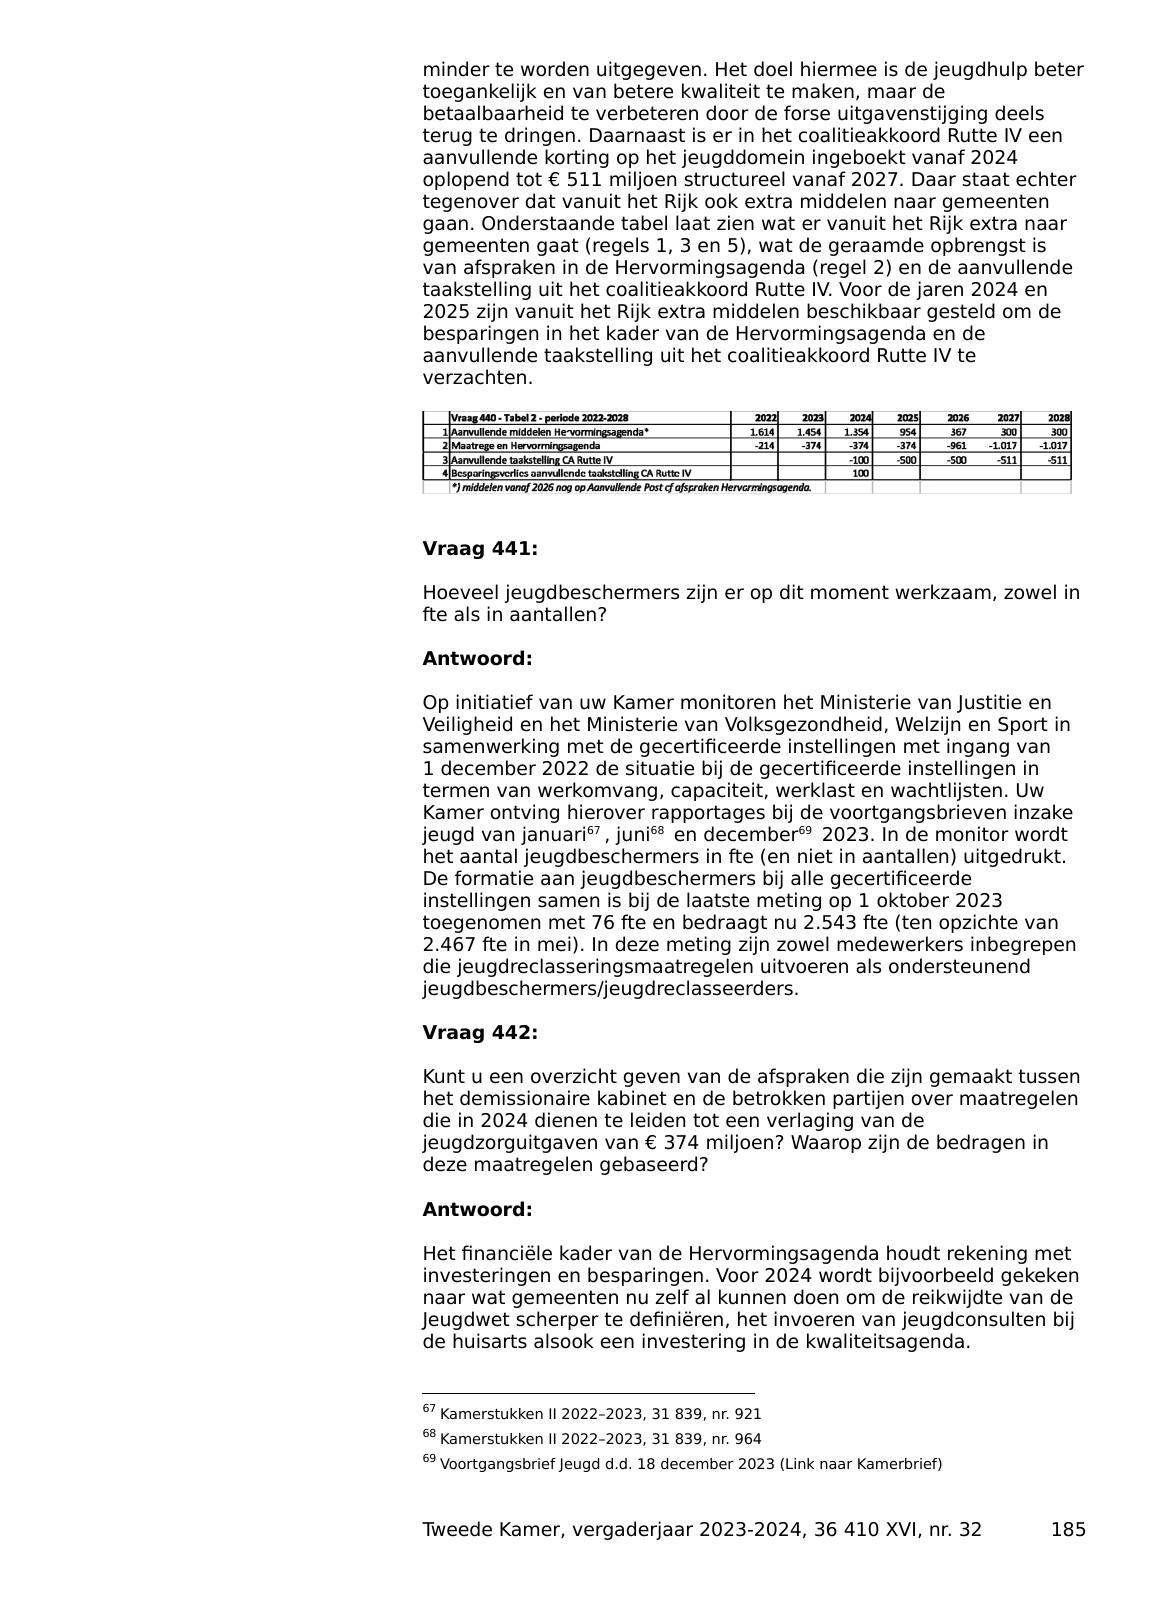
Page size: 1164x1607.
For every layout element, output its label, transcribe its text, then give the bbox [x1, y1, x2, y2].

text Hoeveel jeugdbeschermers zijn er op dit moment werkzaam, zowel in fte als in aantallen? [422, 582, 1087, 626]
subtitle Antwoord: [422, 1198, 1087, 1220]
text minder te worden uitgegeven. Het doel hiermee is de jeugdhulp beter toegankelijk en van betere kwaliteit te maken, maar de betaalbaarheid te verbeteren door de forse uitgavenstijging deels terug te dringen. Daarnaast is er in het coalitieakkoord Rutte IV een aanvullende korting op het jeugddomein ingeboekt vanaf 2024 oplopend tot € 511 miljoen structureel vanaf 2027. Daar staat echter tegenover dat vanuit het Rijk ook extra middelen naar gemeenten gaan. Onderstaande tabel laat zien wat er vanuit het Rijk extra naar gemeenten gaat (regels 1, 3 en 5), wat de geraamde opbrengst is van afspraken in de Hervormingsagenda (regel 2) en de aanvullende taakstelling uit het coalitieakkoord Rutte IV. Voor de jaren 2024 en 2025 zijn vanuit het Rijk extra middelen beschikbaar gesteld om de besparingen in het kader van de Hervormingsagenda en de aanvullende taakstelling uit het coalitieakkoord Rutte IV te verzachten. [422, 59, 1087, 389]
text Kamerstukken II 2022–2023, 31 839, nr. 921 [422, 1402, 1087, 1424]
subtitle Vraag 442: [422, 1022, 1087, 1044]
picture [422, 411, 1072, 494]
text Kamerstukken II 2022–2023, 31 839, nr. 964 [422, 1427, 1087, 1449]
text Voortgangsbrief Jeugd d.d. 18 december 2023 (Link naar Kamerbrief) [422, 1452, 1087, 1474]
text Op initiatief van uw Kamer monitoren het Ministerie van Justitie en Veiligheid en het Ministerie van Volksgezondheid, Welzijn en Sport in samenwerking met de gecertificeerde instellingen met ingang van 1 december 2022 de situatie bij de gecertificeerde instellingen in termen van werkomvang, capaciteit, werklast en wachtlijsten. Uw Kamer ontving hierover rapportages bij de voortgangsbrieven inzake jeugd van januari, juni en december 2023. In de monitor wordt het aantal jeugdbeschermers in fte (en niet in aantallen) uitgedrukt. De formatie aan jeugdbeschermers bij alle gecertificeerde instellingen samen is bij de laatste meting op 1 oktober 2023 toegenomen met 76 fte en bedraagt nu 2.543 fte (ten opzichte van 2.467 fte in mei). In deze meting zijn zowel medewerkers inbegrepen die jeugdreclasseringsmaatregelen uitvoeren als ondersteunend jeugdbeschermers/jeugdreclasseerders. [422, 692, 1087, 1000]
subtitle Antwoord: [422, 648, 1087, 670]
subtitle Vraag 441: [422, 538, 1087, 560]
text Kunt u een overzicht geven van de afspraken die zijn gemaakt tussen het demissionaire kabinet en de betrokken partijen over maatregelen die in 2024 dienen te leiden tot een verlaging van de jeugdzorguitgaven van € 374 miljoen? Waarop zijn de bedragen in deze maatregelen gebaseerd? [422, 1066, 1087, 1176]
text Het financiële kader van de Hervormingsagenda houdt rekening met investeringen en besparingen. Voor 2024 wordt bijvoorbeeld gekeken naar wat gemeenten nu zelf al kunnen doen om de reikwijdte van de Jeugdwet scherper te definiëren, het invoeren van jeugdconsulten bij de huisarts alsook een investering in de kwaliteitsagenda. [422, 1243, 1087, 1352]
